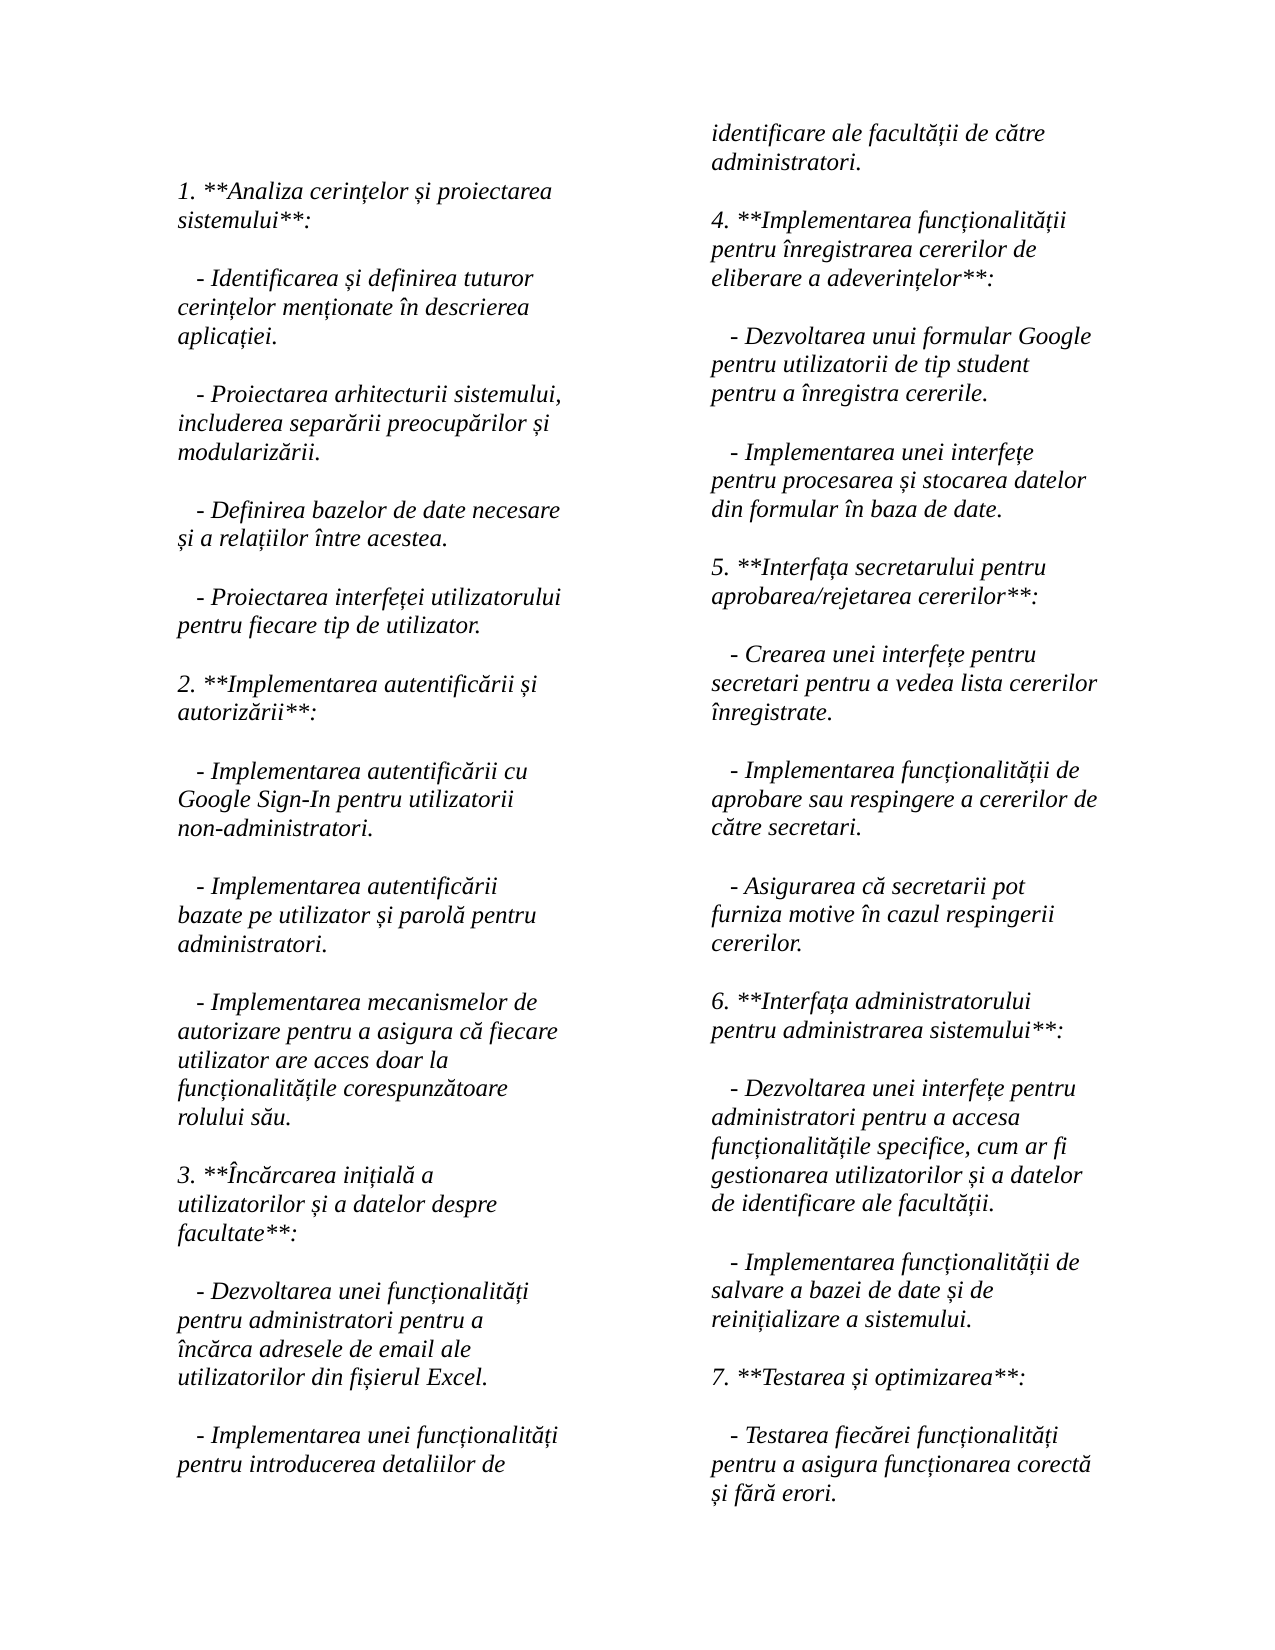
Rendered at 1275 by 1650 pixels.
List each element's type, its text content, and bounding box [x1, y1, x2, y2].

text - Implementarea autentificării bazate pe utilizator și parolă pentru administratori. [177, 871, 564, 958]
text - Testarea fiecărei funcționalități pentru a asigura funcționarea corectă și fără erori. [711, 1421, 1098, 1507]
text - Implementarea autentificării cu Google Sign-In pentru utilizatorii non-administratori. [177, 756, 564, 842]
text - Dezvoltarea unei funcționalități pentru administratori pentru a încărca adresele de email ale utilizatorilor din fișierul Excel. [177, 1276, 564, 1391]
text - Proiectarea interfeței utilizatorului pentru fiecare tip de utilizator. [177, 582, 564, 639]
text - Implementarea mecanismelor de autorizare pentru a asigura că fiecare utilizator are acces doar la funcționalitățile corespunzătoare rolului său. [177, 987, 564, 1131]
text - Definirea bazelor de date necesare și a relațiilor între acestea. [177, 495, 564, 552]
text - Crearea unei interfețe pentru secretari pentru a vedea lista cererilor înregistrate. [711, 639, 1098, 726]
text - Dezvoltarea unei interfețe pentru administratori pentru a accesa funcționalitățile specifice, cum ar fi gestionarea utilizatorilor și a datelor de identificare ale facultății. [711, 1073, 1098, 1217]
text - Identificarea și definirea tuturor cerințelor menționate în descrierea aplicației. [177, 263, 564, 349]
text 7. **Testarea și optimizarea**: [711, 1362, 1098, 1391]
text - Implementarea funcționalității de aprobare sau respingere a cererilor de către secretari. [711, 755, 1098, 841]
text - Proiectarea arhitecturii sistemului, includerea separării preocupărilor și modularizării. [177, 379, 564, 465]
text - Dezvoltarea unui formular Google pentru utilizatorii de tip student pentru a înregistra cererile. [711, 321, 1098, 407]
text 4. **Implementarea funcționalității pentru înregistrarea cererilor de eliberare a adeverințelor**: [711, 205, 1098, 291]
text 3. **Încărcarea inițială a utilizatorilor și a datelor despre facultate**: [177, 1160, 564, 1247]
text - Implementarea unei interfețe pentru procesarea și stocarea datelor din formular în baza de date. [711, 437, 1098, 523]
text - Implementarea unei funcționalități pentru introducerea detaliilor de [177, 1421, 564, 1478]
text 2. **Implementarea autentificării și autorizării**: [177, 669, 564, 726]
text identificare ale facultății de către administratori. [711, 118, 1098, 176]
text - Implementarea funcționalității de salvare a bazei de date și de reinițializare a sistemului. [711, 1247, 1098, 1333]
text 6. **Interfața administratorului pentru administrarea sistemului**: [711, 986, 1098, 1044]
text 1. **Analiza cerințelor și proiectarea sistemului**: [177, 176, 564, 234]
text 5. **Interfața secretarului pentru aprobarea/rejetarea cererilor**: [711, 552, 1098, 610]
text - Asigurarea că secretarii pot furniza motive în cazul respingerii cererilor. [711, 871, 1098, 957]
